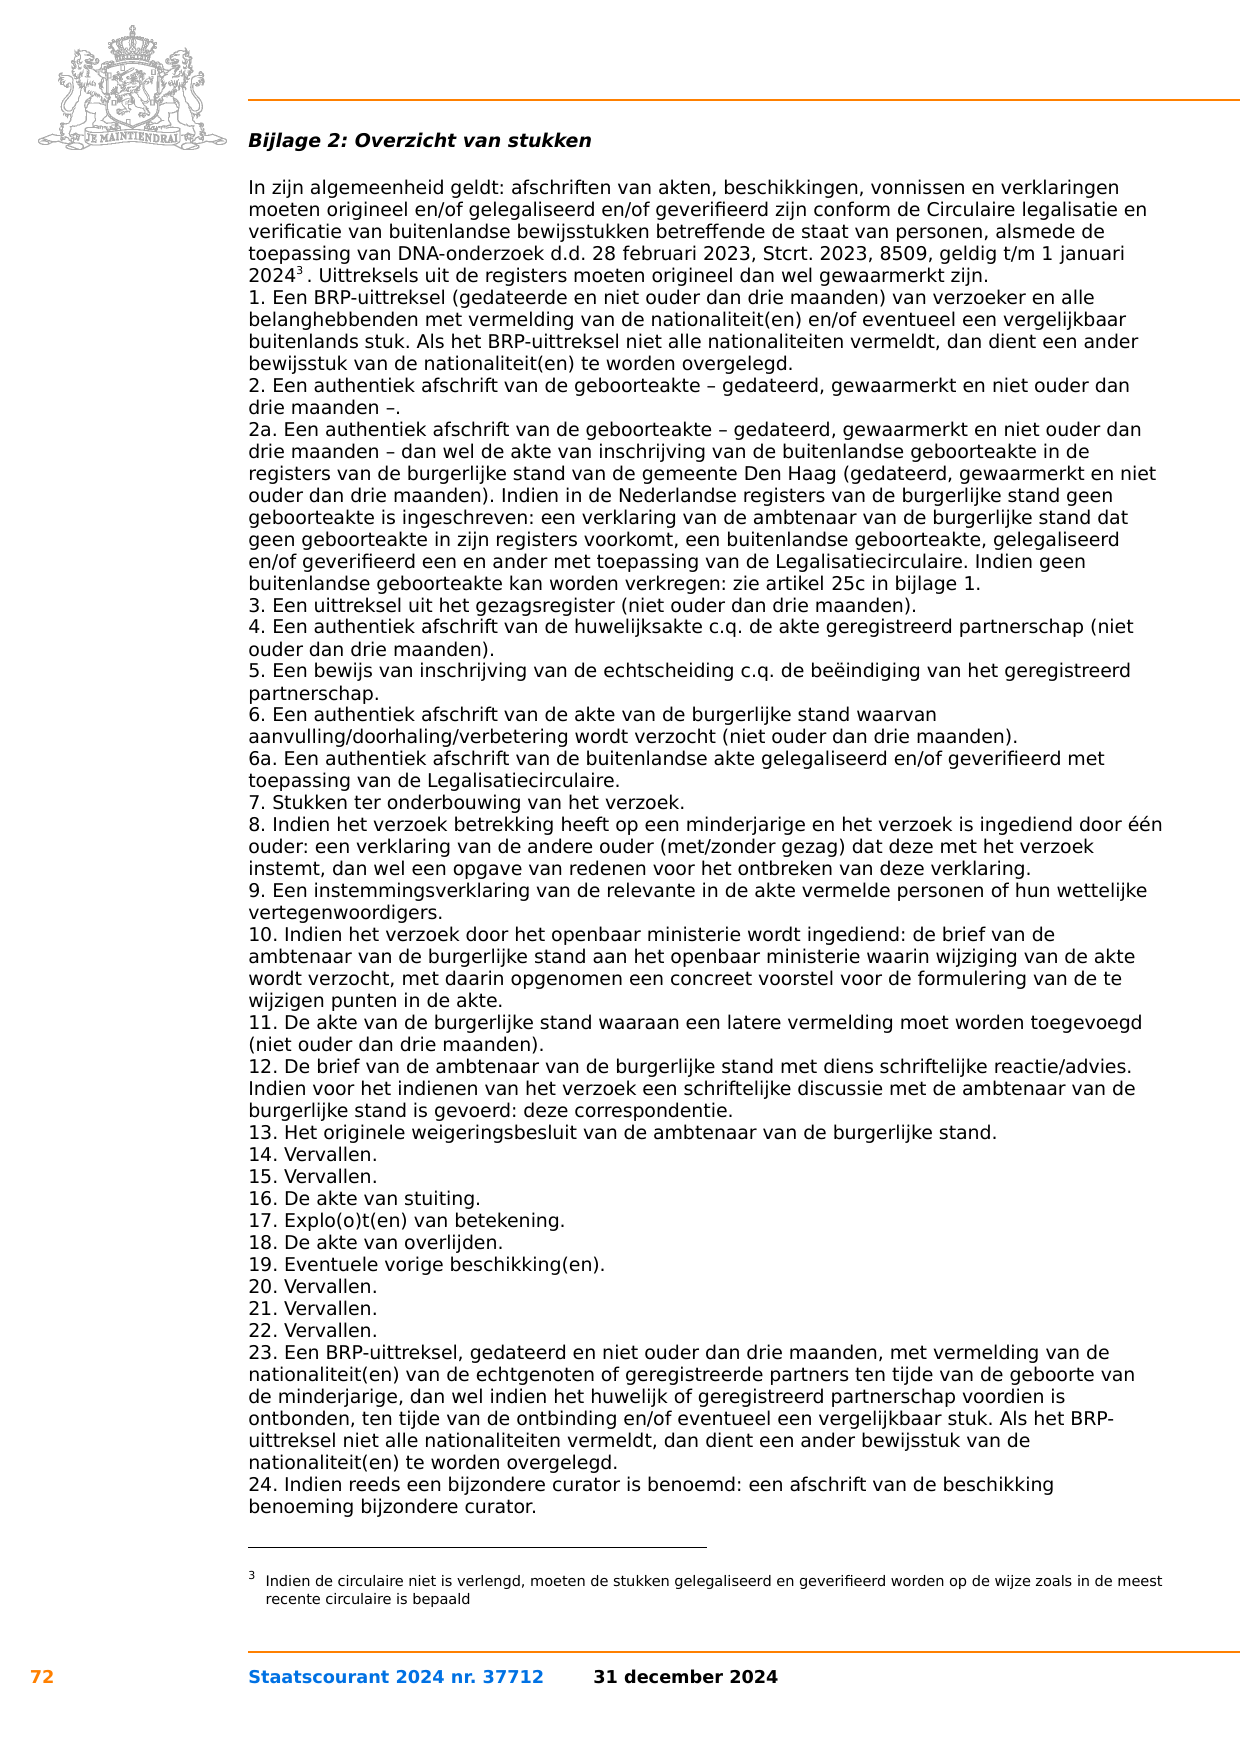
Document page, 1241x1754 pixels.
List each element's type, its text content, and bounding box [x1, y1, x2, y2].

text 24. Indien reeds een bijzondere curator is benoemd: een afschrift van de beschikking benoeming bijzondere curator. [248, 1474, 1163, 1518]
text 11. De akte van de burgerlijke stand waaraan een latere vermelding moet worden toegevoegd (niet ouder dan drie maanden). [248, 1012, 1163, 1056]
text 7. Stukken ter onderbouwing van het verzoek. [248, 792, 1163, 814]
text Indien de circulaire niet is verlengd, moeten de stukken gelegaliseerd en geverifieerd worden op de wijze zoals in de meest recente circulaire is bepaald [248, 1569, 1163, 1608]
text 4. Een authentiek afschrift van de huwelijksakte c.q. de akte geregistreerd partnerschap (niet ouder dan drie maanden). [248, 616, 1163, 660]
text 8. Indien het verzoek betrekking heeft op een minderjarige en het verzoek is ingediend door één ouder: een verklaring van de andere ouder (met/zonder gezag) dat deze met het verzoek instemt, dan wel een opgave van redenen voor het ontbreken van deze verklaring. [248, 814, 1163, 880]
text 14. Vervallen. [248, 1144, 1163, 1166]
text 3. Een uittreksel uit het gezagsregister (niet ouder dan drie maanden). [248, 594, 1163, 616]
text In zijn algemeenheid geldt: afschriften van akten, beschikkingen, vonnissen en verklaringen moeten origineel en/of gelegaliseerd en/of geverifieerd zijn conform de Circulaire legalisatie en verificatie van buitenlandse bewijsstukken betreffende de staat van personen, alsmede de toepassing van DNA-onderzoek d.d. 28 februari 2023, Stcrt. 2023, 8509, geldig t/m 1 januari 2024. Uittreksels uit de registers moeten origineel dan wel gewaarmerkt zijn. [248, 177, 1163, 287]
text 5. Een bewijs van inschrijving van de echtscheiding c.q. de beëindiging van het geregistreerd partnerschap. [248, 660, 1163, 704]
text 16. De akte van stuiting. [248, 1188, 1163, 1210]
text 23. Een BRP-uittreksel, gedateerd en niet ouder dan drie maanden, met vermelding van de nationaliteit(en) van de echtgenoten of geregistreerde partners ten tijde van de geboorte van de minderjarige, dan wel indien het huwelijk of geregistreerd partnerschap voordien is ontbonden, ten tijde van de ontbinding en/of eventueel een vergelijkbaar stuk. Als het BRP-uittreksel niet alle nationaliteiten vermeldt, dan dient een ander bewijsstuk van de nationaliteit(en) te worden overgelegd. [248, 1342, 1163, 1474]
text 12. De brief van de ambtenaar van de burgerlijke stand met diens schriftelijke reactie/advies. Indien voor het indienen van het verzoek een schriftelijke discussie met de ambtenaar van de burgerlijke stand is gevoerd: deze correspondentie. [248, 1056, 1163, 1122]
text 17. Explo(o)t(en) van betekening. [248, 1210, 1163, 1232]
text 19. Eventuele vorige beschikking(en). [248, 1254, 1163, 1276]
subtitle Bijlage 2: Overzicht van stukken [248, 130, 1163, 152]
text 6a. Een authentiek afschrift van de buitenlandse akte gelegaliseerd en/of geverifieerd met toepassing van de Legalisatiecirculaire. [248, 748, 1163, 792]
picture [38, 25, 227, 150]
text 21. Vervallen. [248, 1298, 1163, 1320]
text 2. Een authentiek afschrift van de geboorteakte – gedateerd, gewaarmerkt en niet ouder dan drie maanden –. [248, 375, 1163, 419]
text 15. Vervallen. [248, 1166, 1163, 1188]
text 20. Vervallen. [248, 1276, 1163, 1298]
text 1. Een BRP-uittreksel (gedateerde en niet ouder dan drie maanden) van verzoeker en alle belanghebbenden met vermelding van de nationaliteit(en) en/of eventueel een vergelijkbaar buitenlands stuk. Als het BRP-uittreksel niet alle nationaliteiten vermeldt, dan dient een ander bewijsstuk van de nationaliteit(en) te worden overgelegd. [248, 287, 1163, 375]
text 10. Indien het verzoek door het openbaar ministerie wordt ingediend: de brief van de ambtenaar van de burgerlijke stand aan het openbaar ministerie waarin wijziging van de akte wordt verzocht, met daarin opgenomen een concreet voorstel voor de formulering van de te wijzigen punten in de akte. [248, 924, 1163, 1012]
text 6. Een authentiek afschrift van de akte van de burgerlijke stand waarvan aanvulling/doorhaling/verbetering wordt verzocht (niet ouder dan drie maanden). [248, 704, 1163, 748]
text 22. Vervallen. [248, 1320, 1163, 1342]
text 2a. Een authentiek afschrift van de geboorteakte – gedateerd, gewaarmerkt en niet ouder dan drie maanden – dan wel de akte van inschrijving van de buitenlandse geboorteakte in de registers van de burgerlijke stand van de gemeente Den Haag (gedateerd, gewaarmerkt en niet ouder dan drie maanden). Indien in de Nederlandse registers van de burgerlijke stand geen geboorteakte is ingeschreven: een verklaring van de ambtenaar van de burgerlijke stand dat geen geboorteakte in zijn registers voorkomt, een buitenlandse geboorteakte, gelegaliseerd en/of geverifieerd een en ander met toepassing van de Legalisatiecirculaire. Indien geen buitenlandse geboorteakte kan worden verkregen: zie artikel 25c in bijlage 1. [248, 419, 1163, 594]
text 18. De akte van overlijden. [248, 1232, 1163, 1254]
text 13. Het originele weigeringsbesluit van de ambtenaar van de burgerlijke stand. [248, 1122, 1163, 1144]
text 9. Een instemmingsverklaring van de relevante in de akte vermelde personen of hun wettelijke vertegenwoordigers. [248, 880, 1163, 924]
